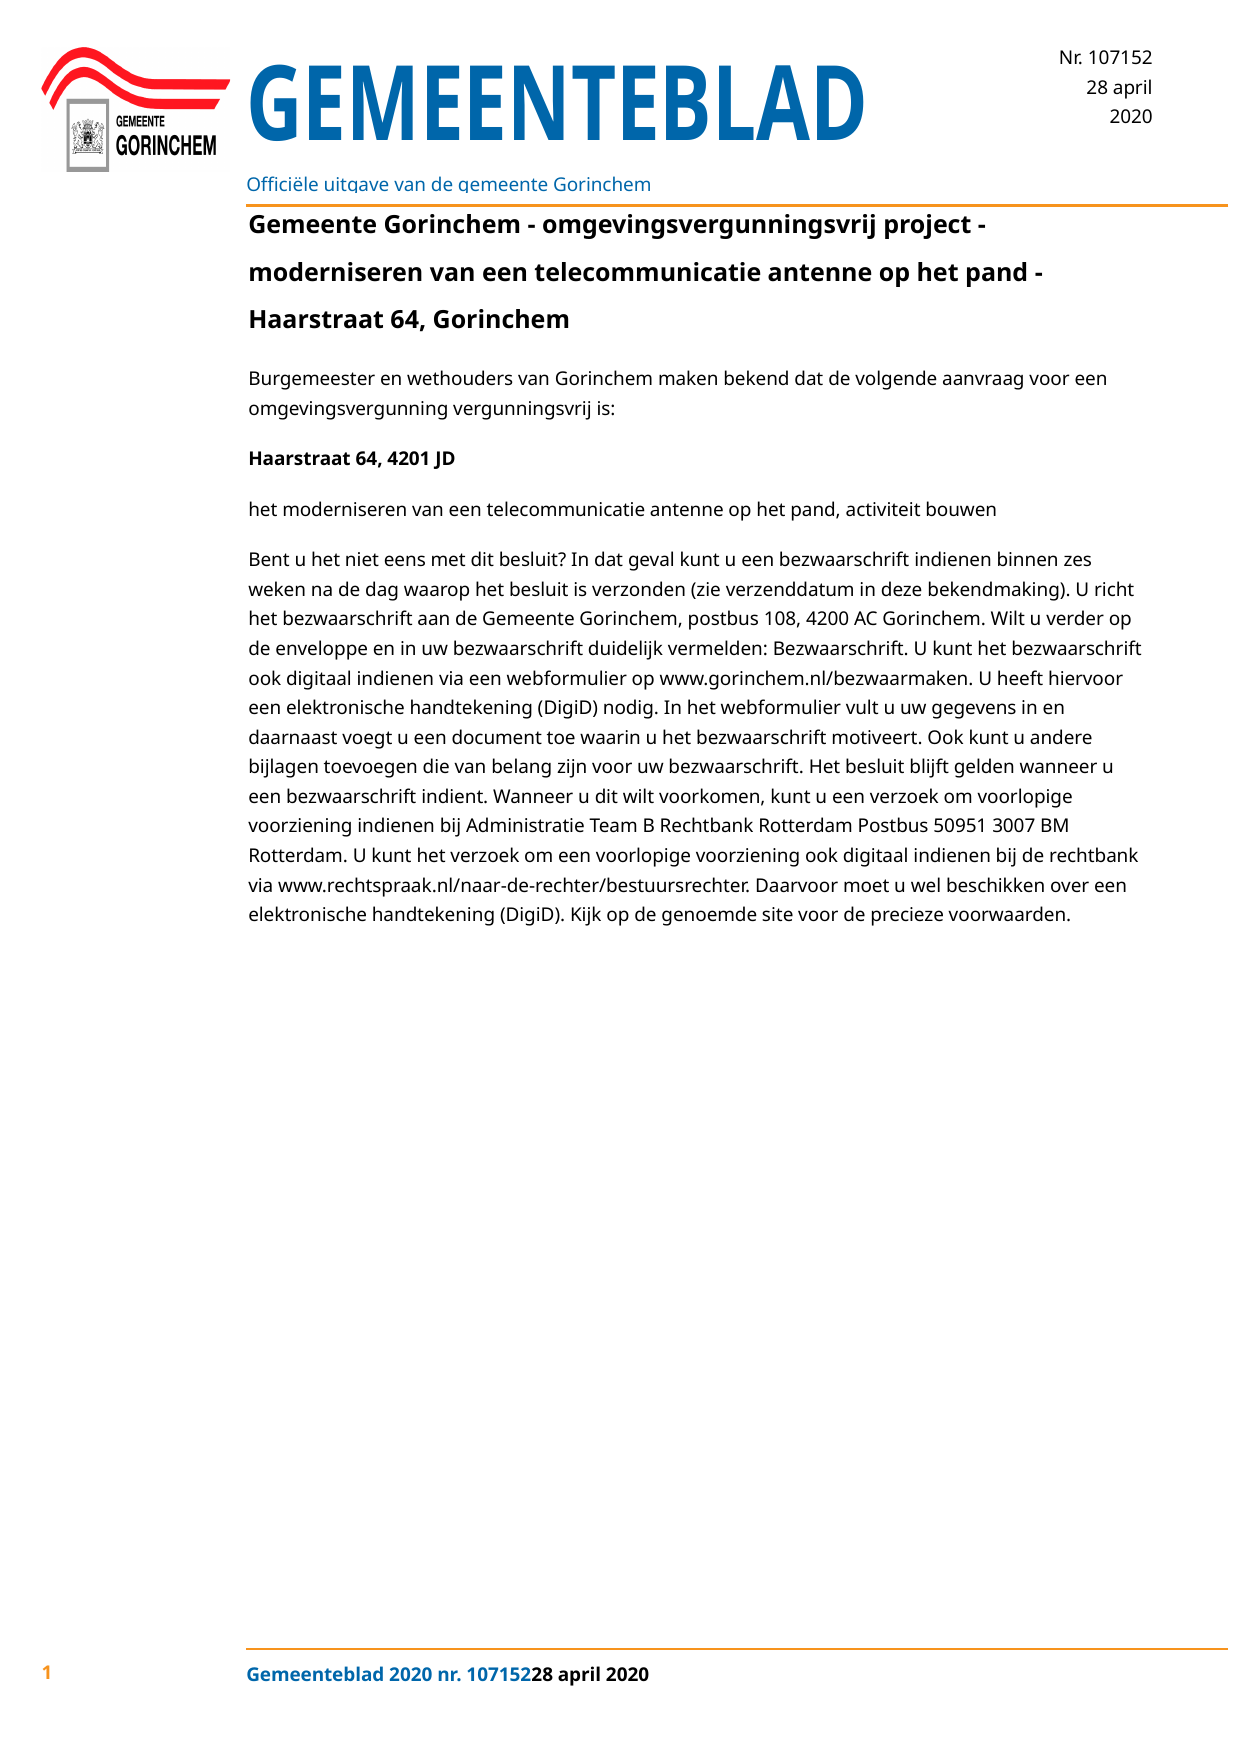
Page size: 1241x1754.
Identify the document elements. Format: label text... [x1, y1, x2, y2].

text Burgemeester en wethouders van Gorinchem maken bekend dat de volgende aanvraag voor een omgevingsvergunning vergunningsvrij is: [248, 366, 1152, 421]
picture [41, 47, 231, 172]
text Gemeente Gorinchem - omgevingsvergunningsvrij project - moderniseren van een telecommunicatie antenne op het pand - Haarstraat 64, Gorinchem [248, 207, 1152, 336]
text Bent u het niet eens met dit besluit? In dat geval kunt u een bezwaarschrift indienen binnen zes weken na de dag waarop het besluit is verzonden (zie verzenddatum in deze bekendmaking). U richt het bezwaarschrift aan de Gemeente Gorinchem, postbus 108, 4200 AC Gorinchem. Wilt u verder op de enveloppe en in uw bezwaarschrift duidelijk vermelden: Bezwaarschrift. U kunt het bezwaarschrift ook digitaal indienen via een webformulier op www.gorinchem.nl/bezwaarmaken. U heeft hiervoor een elektronische handtekening (DigiD) nodig. In het webformulier vult u uw gegevens in en daarnaast voegt u een document toe waarin u het bezwaarschrift motiveert. Ook kunt u andere bijlagen toevoegen die van belang zijn voor uw bezwaarschrift. Het besluit blijft gelden wanneer u een bezwaarschrift indient. Wanneer u dit wilt voorkomen, kunt u een verzoek om voorlopige voorziening indienen bij Administratie Team B Rechtbank Rotterdam Postbus 50951 3007 BM Rotterdam. U kunt het verzoek om een voorlopige voorziening ook digitaal indienen bij de rechtbank via www.rechtspraak.nl/naar-de-rechter/bestuursrechter. Daarvoor moet u wel beschikken over een elektronische handtekening (DigiD). Kijk op de genoemde site voor de precieze voorwaarden. [248, 546, 1152, 927]
text Haarstraat 64, 4201 JD [248, 446, 1152, 471]
text het moderniseren van een telecommunicatie antenne op het pand, activiteit bouwen [248, 496, 1152, 522]
